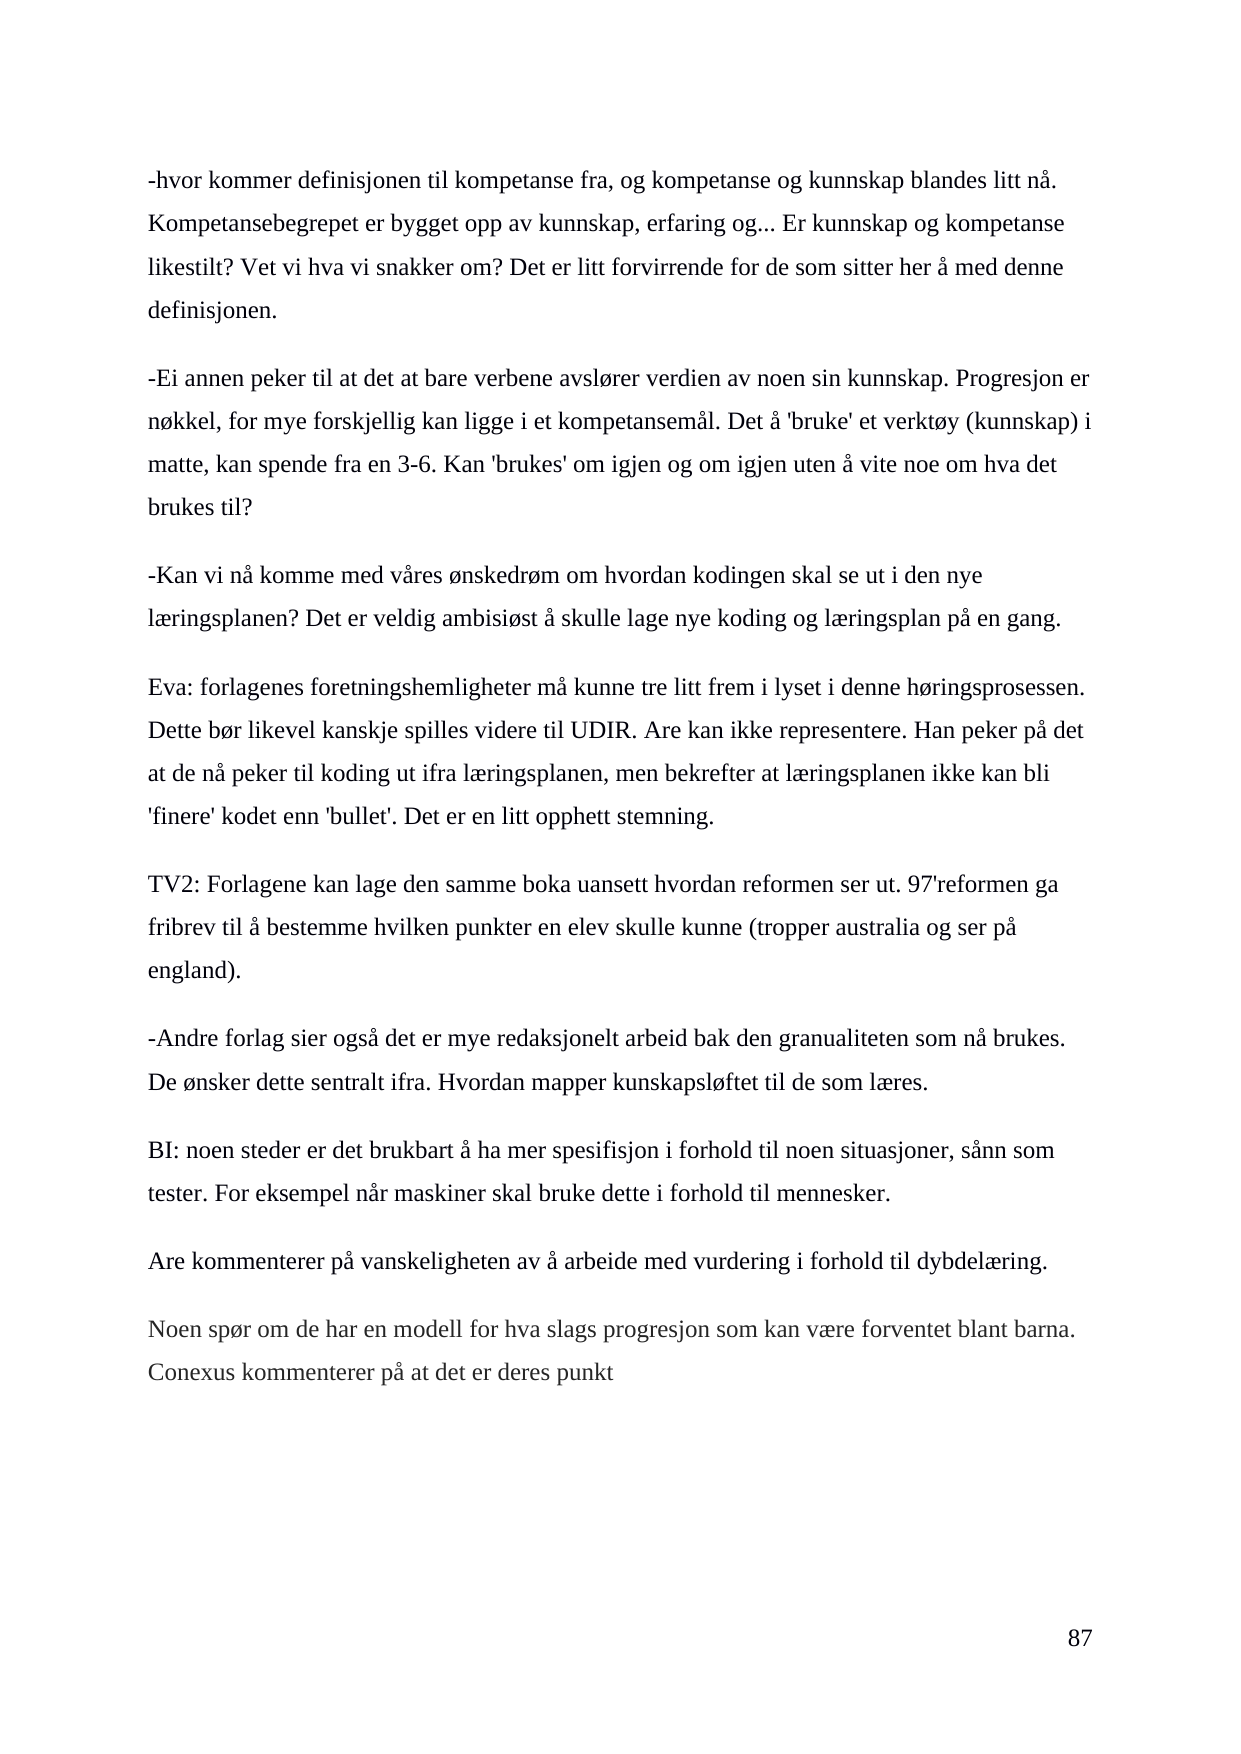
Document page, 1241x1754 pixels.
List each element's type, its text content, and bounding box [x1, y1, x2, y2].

text Are kommenterer på vanskeligheten av å arbeide med vurdering i forhold til dybdelæring. [148, 1246, 1092, 1275]
subtitle Noen spør om de har en modell for hva slags progresjon som kan være forventet blant barna. Conexus kommenterer på at det er deres punkt [148, 1314, 1092, 1386]
text BI: noen steder er det brukbart å ha mer spesifisjon i forhold til noen situasjoner, sånn som tester. For eksempel når maskiner skal bruke dette i forhold til mennesker. [148, 1135, 1092, 1207]
text TV2: Forlagene kan lage den samme boka uansett hvordan reformen ser ut. 97'reformen ga fribrev til å bestemme hvilken punkter en elev skulle kunne (tropper australia og ser på england). [148, 869, 1092, 984]
text -Andre forlag sier også det er mye redaksjonelt arbeid bak den granualiteten som nå brukes. De ønsker dette sentralt ifra. Hvordan mapper kunskapsløftet til de som læres. [148, 1023, 1092, 1095]
text -Ei annen peker til at det at bare verbene avslører verdien av noen sin kunnskap. Progresjon er nøkkel, for mye forskjellig kan ligge i et kompetansemål. Det å 'bruke' et verktøy (kunnskap) i matte, kan spende fra en 3-6. Kan 'brukes' om igjen og om igjen uten å vite noe om hva det brukes til? [148, 363, 1092, 521]
text -Kan vi nå komme med våres ønskedrøm om hvordan kodingen skal se ut i den nye læringsplanen? Det er veldig ambisiøst å skulle lage nye koding og læringsplan på en gang. [148, 560, 1092, 632]
text -hvor kommer definisjonen til kompetanse fra, og kompetanse og kunnskap blandes litt nå. Kompetansebegrepet er bygget opp av kunnskap, erfaring og... Er kunnskap og kompetanse likestilt? Vet vi hva vi snakker om? Det er litt forvirrende for de som sitter her å med denne definisjonen. [148, 165, 1092, 323]
text Eva: forlagenes foretningshemligheter må kunne tre litt frem i lyset i denne høringsprosessen. Dette bør likevel kanskje spilles videre til UDIR. Are kan ikke representere. Han peker på det at de nå peker til koding ut ifra læringsplanen, men bekrefter at læringsplanen ikke kan bli 'finere' kodet enn 'bullet'. Det er en litt opphett stemning. [148, 672, 1092, 830]
